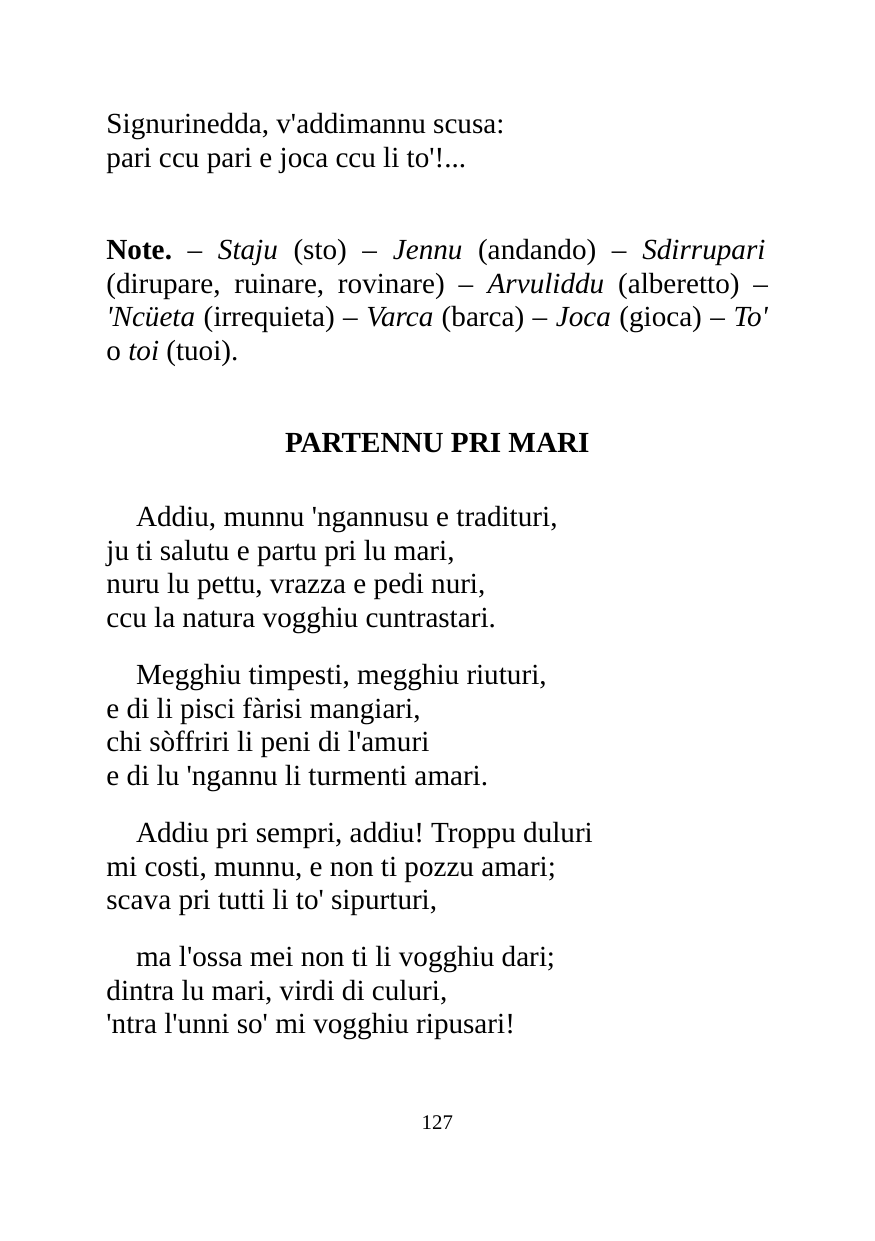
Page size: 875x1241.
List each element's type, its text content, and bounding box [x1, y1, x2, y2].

text ju ti salutu e partu pri lu mari, [106, 533, 768, 567]
text e di li pisci fàrisi mangiari, [106, 691, 768, 724]
text scava pri tutti li to' sipurturi, [106, 882, 768, 916]
text nuru lu pettu, vrazza e pedi nuri, [106, 567, 768, 600]
text mi costi, munnu, e non ti pozzu amari; [106, 849, 768, 882]
text e di lu 'ngannu li turmenti amari. [106, 758, 768, 792]
text ccu la natura vogghiu cuntrastari. [106, 600, 768, 634]
text Megghiu timpesti, megghiu riuturi, [106, 657, 768, 691]
text PARTENNU PRI MARI [106, 426, 768, 459]
text Note. – Staju (sto) – Jennu (andando) – Sdirrupari (dirupare, ruinare, rovinare) – Arvuliddu (alberetto) – 'Ncüeta (irrequieta) – Varca (barca) – Joca (gioca) – To' o toi (tuoi). [106, 232, 768, 367]
text Addiu, munnu 'ngannusu e tradituri, [106, 499, 768, 533]
text ma l'ossa mei non ti li vogghiu dari; [106, 939, 768, 973]
text 'ntra l'unni so' mi vogghiu ripusari! [106, 1007, 768, 1040]
text pari ccu pari e joca ccu li to'!... [106, 140, 768, 173]
text Signurinedda, v'addimannu scusa: [106, 106, 768, 140]
text dintra lu mari, virdi di culuri, [106, 973, 768, 1007]
text chi sòffriri li peni di l'amuri [106, 724, 768, 758]
text Addiu pri sempri, addiu! Troppu duluri [106, 815, 768, 849]
